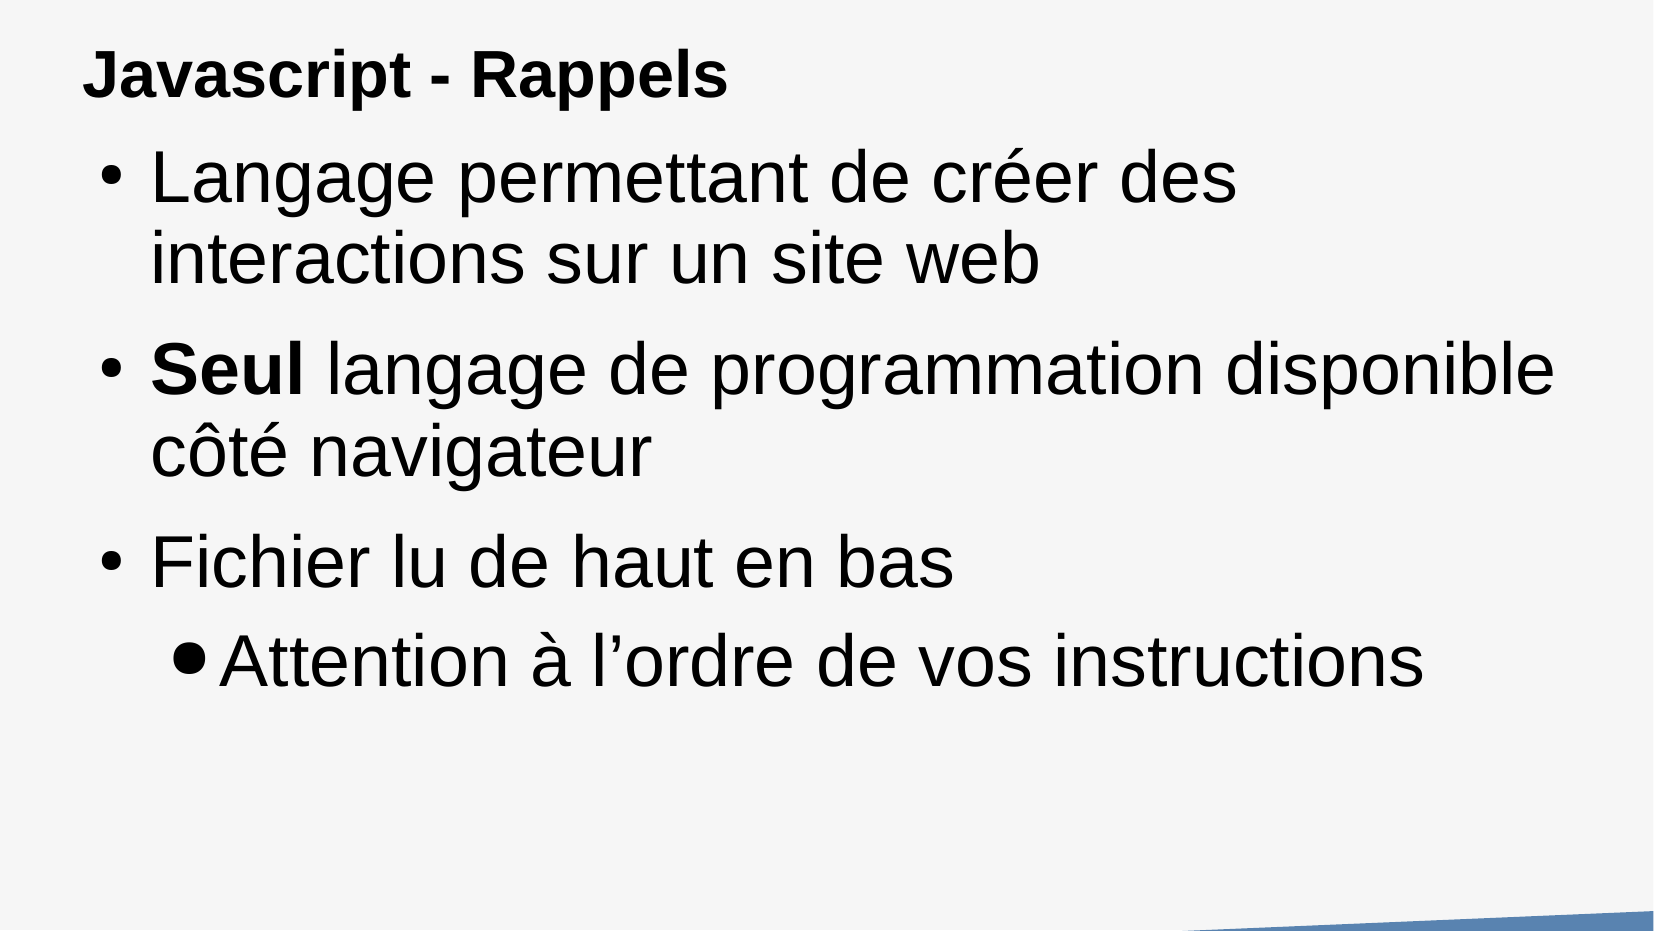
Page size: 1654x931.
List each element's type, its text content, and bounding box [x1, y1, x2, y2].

text_box [1182, 911, 1654, 931]
list Langage permettant de créer des interactions sur un site web Seul langage de programmation disponible côté navigateur Fichier lu de haut en bas Attention à l’ordre de vos instructions [80, 135, 1620, 709]
title Javascript - Rappels [82, 37, 1571, 114]
